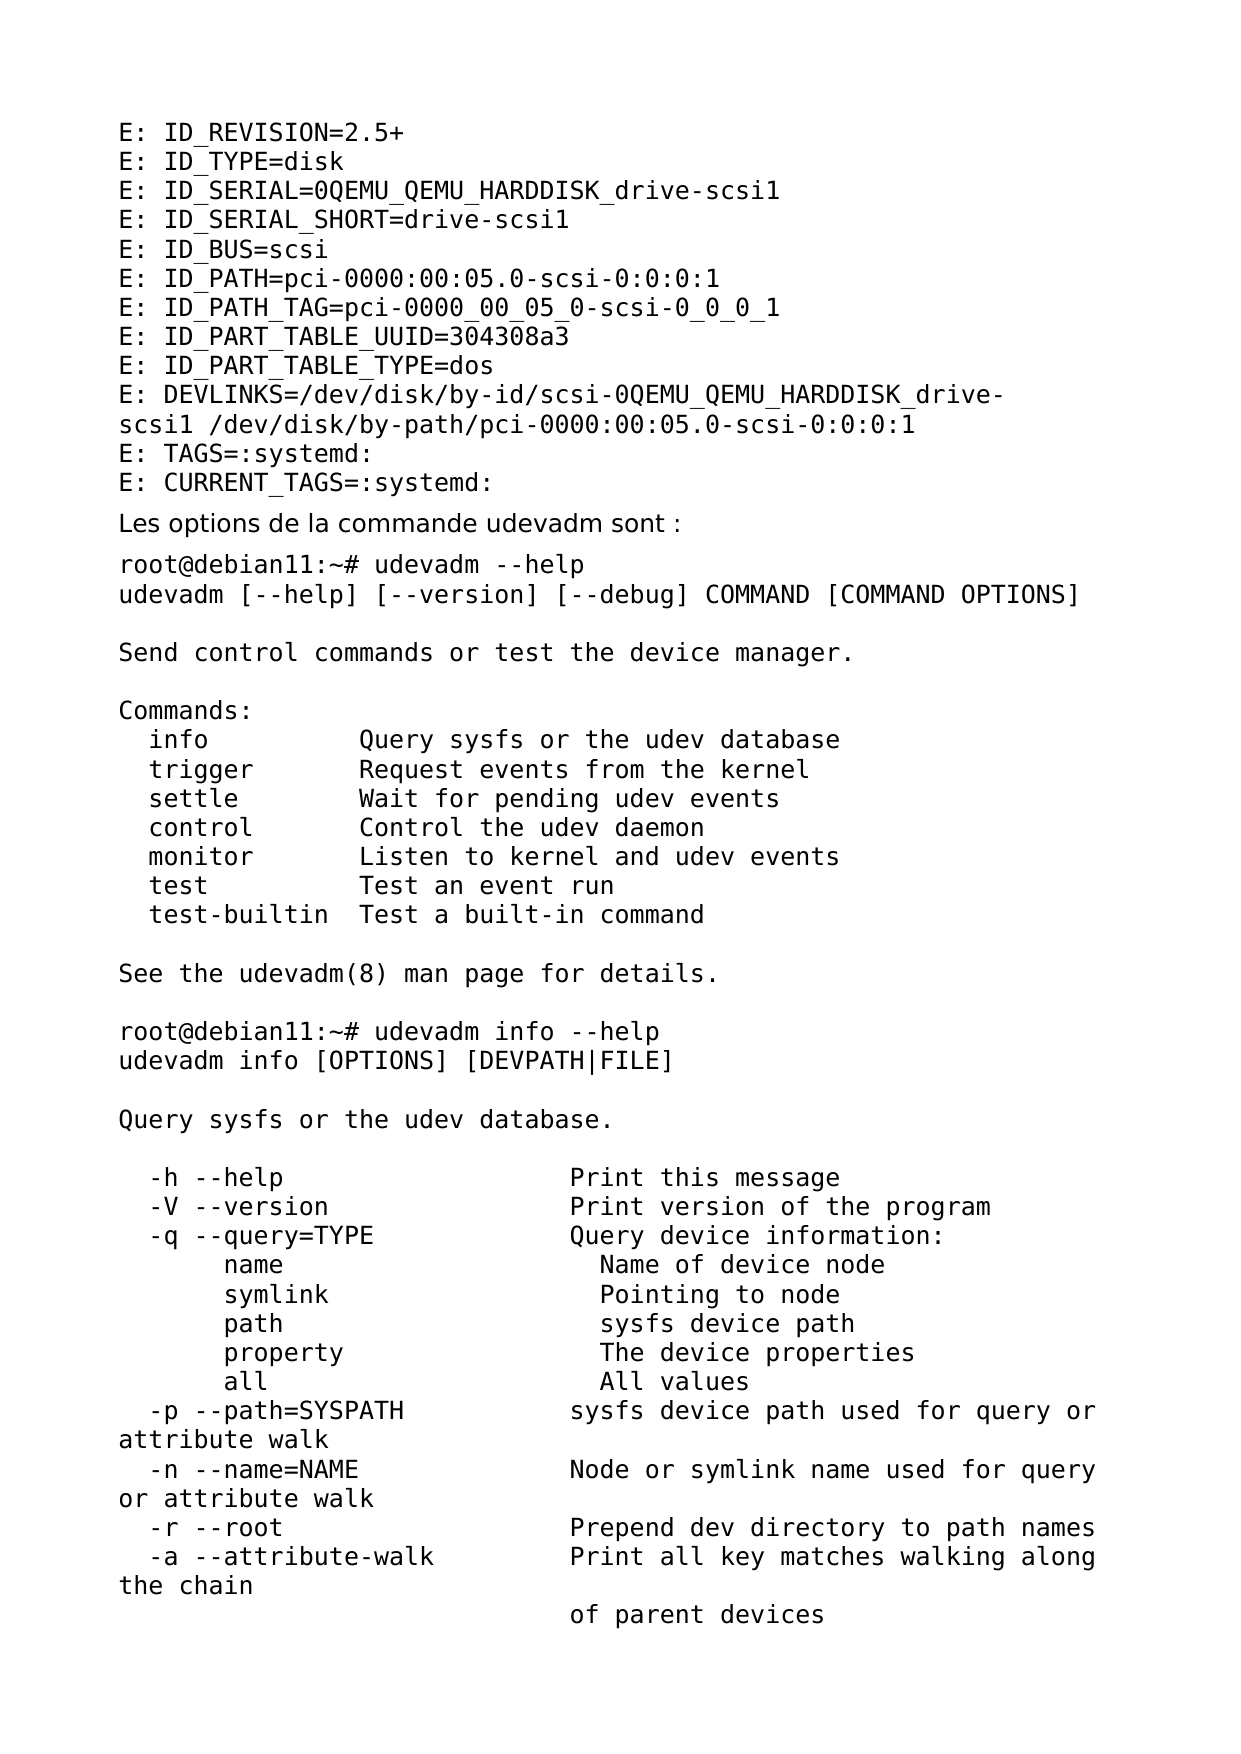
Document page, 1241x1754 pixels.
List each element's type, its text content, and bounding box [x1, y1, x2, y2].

text root@debian11:~# udevadm --help udevadm [--help] [--version] [--debug] COMMAND [COMMAND OPTIONS] Send control commands or test the device manager. Commands: info Query sysfs or the udev database trigger Request events from the kernel settle Wait for pending udev events control Control the udev daemon monitor Listen to kernel and udev events test Test an event run test-builtin Test a built-in command See the udevadm(8) man page for details. root@debian11:~# udevadm info --help udevadm info [OPTIONS] [DEVPATH|FILE] Query sysfs or the udev database. -h --help Print this message -V --version Print version of the program -q --query=TYPE Query device information: name Name of device node symlink Pointing to node path sysfs device path property The device properties all All values -p --path=SYSPATH sysfs device path used for query or attribute walk -n --name=NAME Node or symlink name used for query or attribute walk -r --root Prepend dev directory to path names -a --attribute-walk Print all key matches walking along the chain of parent devices [118, 551, 1122, 1630]
text Les options de la commande udevadm sont : [118, 509, 1122, 538]
text E: ID_REVISION=2.5+ E: ID_TYPE=disk E: ID_SERIAL=0QEMU_QEMU_HARDDISK_drive-scsi1 E: ID_SERIAL_SHORT=drive-scsi1 E: ID_BUS=scsi E: ID_PATH=pci-0000:00:05.0-scsi-0:0:0:1 E: ID_PATH_TAG=pci-0000_00_05_0-scsi-0_0_0_1 E: ID_PART_TABLE_UUID=304308a3 E: ID_PART_TABLE_TYPE=dos E: DEVLINKS=/dev/disk/by-id/scsi-0QEMU_QEMU_HARDDISK_drive-scsi1 /dev/disk/by-path/pci-0000:00:05.0-scsi-0:0:0:1 E: TAGS=:systemd: E: CURRENT_TAGS=:systemd: [118, 118, 1122, 497]
